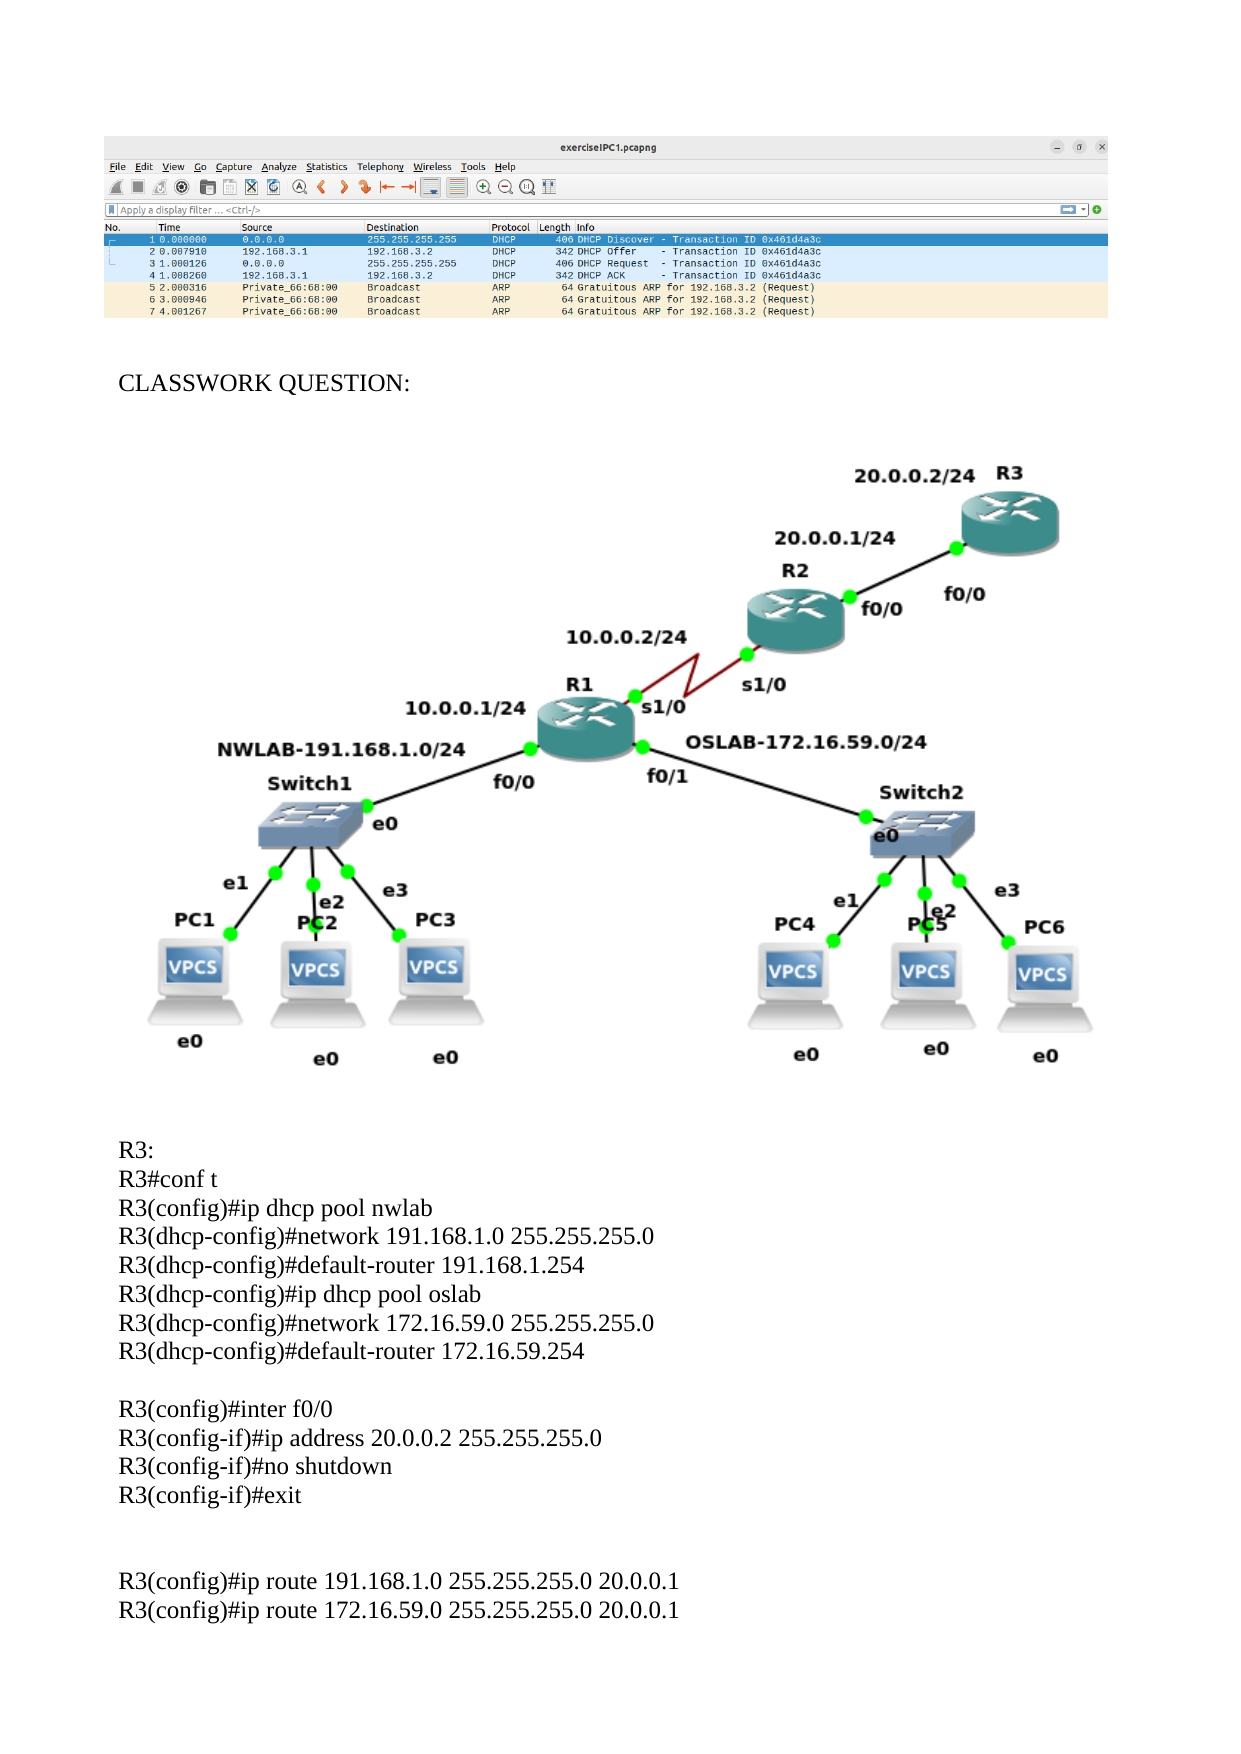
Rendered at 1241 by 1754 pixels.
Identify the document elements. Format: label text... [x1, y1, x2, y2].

text R3(dhcp-config)#default-router 172.16.59.254 [118, 1336, 1122, 1365]
text R3(dhcp-config)#default-router 191.168.1.254 [118, 1250, 1122, 1279]
text R3(config-if)#ip address 20.0.0.2 255.255.255.0 [118, 1423, 1122, 1451]
text R3(dhcp-config)#ip dhcp pool oslab [118, 1279, 1122, 1308]
text R3(config)#ip dhcp pool nwlab [118, 1193, 1122, 1221]
picture [104, 136, 1108, 340]
text R3(dhcp-config)#network 191.168.1.0 255.255.255.0 [118, 1221, 1122, 1250]
text R3(config)#inter f0/0 [118, 1394, 1122, 1423]
picture [118, 425, 1123, 1107]
text CLASSWORK QUESTION: [118, 368, 1122, 397]
text R3(config)#ip route 191.168.1.0 255.255.255.0 20.0.0.1 [118, 1566, 1122, 1595]
text R3#conf t [118, 1164, 1122, 1193]
text R3(dhcp-config)#network 172.16.59.0 255.255.255.0 [118, 1308, 1122, 1336]
text R3: [118, 1135, 1122, 1164]
text R3(config)#ip route 172.16.59.0 255.255.255.0 20.0.0.1 [118, 1595, 1122, 1624]
text R3(config-if)#no shutdown [118, 1451, 1122, 1480]
text R3(config-if)#exit [118, 1480, 1122, 1509]
